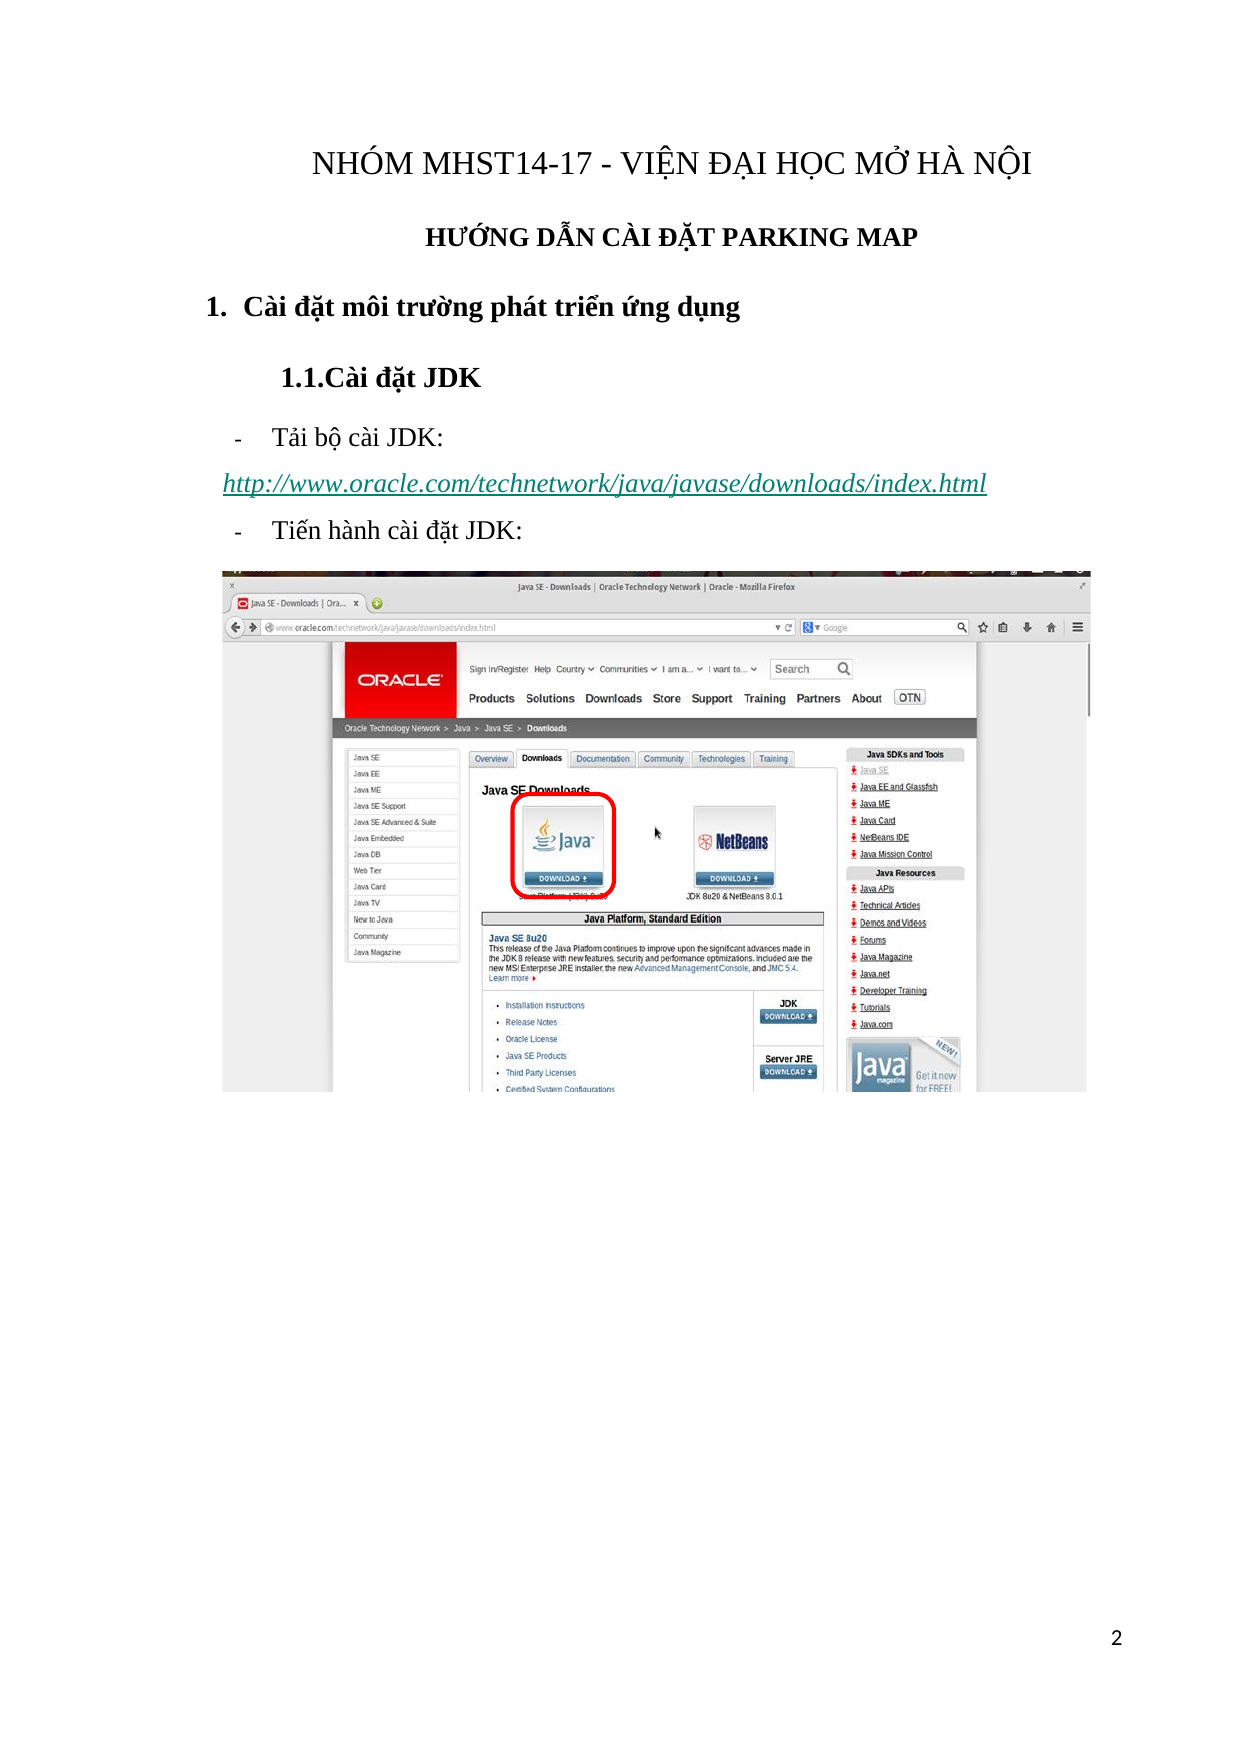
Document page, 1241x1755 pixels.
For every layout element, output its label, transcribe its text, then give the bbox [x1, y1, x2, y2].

text NHÓM MHST14-17 - VIỆN ĐẠI HỌC MỞ HÀ NỘI [177, 143, 1122, 181]
text HƯỚNG DẪN CÀI ĐẶT PARKING MAP [177, 221, 1122, 252]
list http://www.oracle.com/technetwork/java/javase/downloads/index.html [222, 467, 1122, 498]
list Tải bộ cài JDK: [234, 421, 1122, 452]
list Tiến hành cài đặt JDK: [234, 514, 1122, 545]
list Cài đặt môi trường phát triển ứng dụng [205, 289, 1122, 322]
list Cài đặt JDK [280, 360, 1122, 393]
